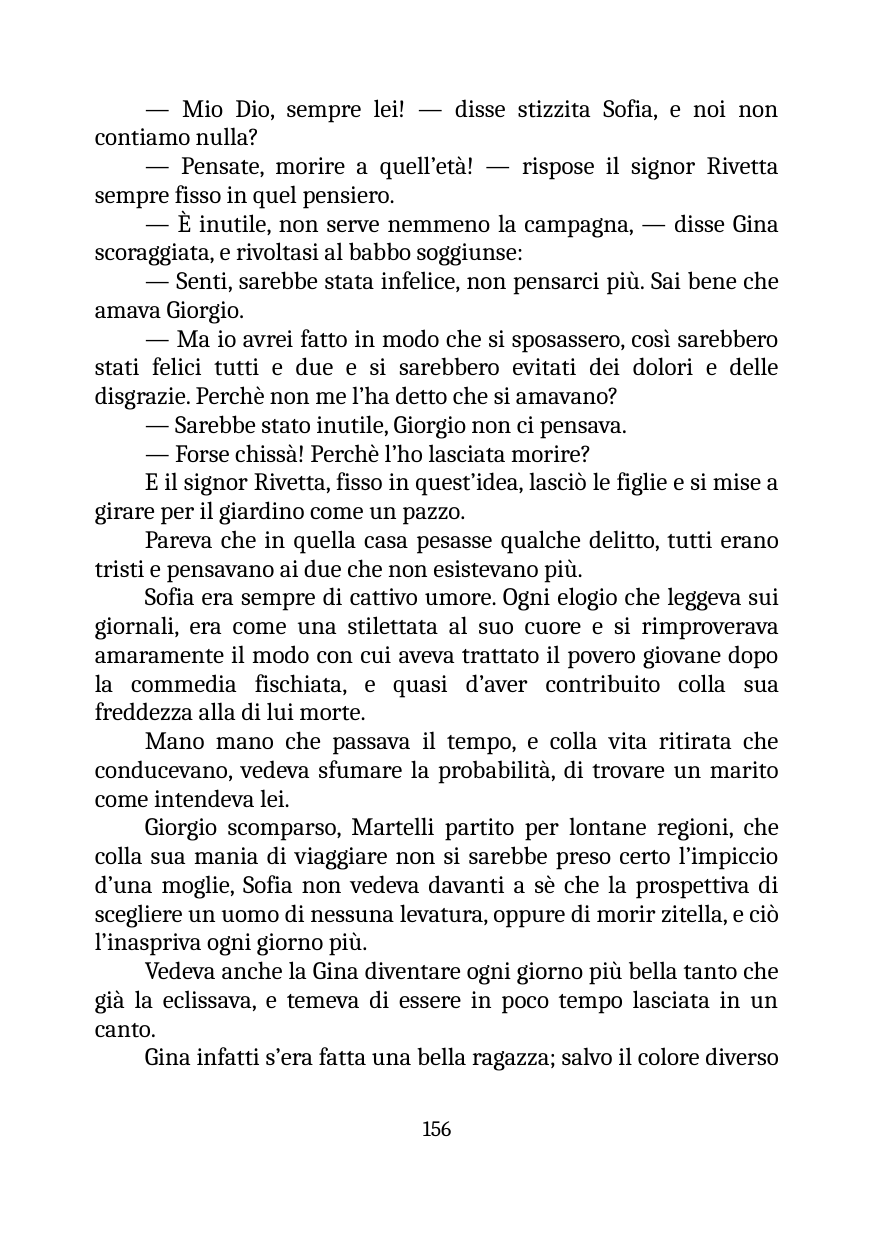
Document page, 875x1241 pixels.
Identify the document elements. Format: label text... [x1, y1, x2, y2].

text Giorgio scomparso, Martelli partito per lontane regioni, che colla sua mania di viaggiare non si sarebbe preso certo l’impiccio d’una moglie, Sofia non vedeva davanti a sè che la prospettiva di scegliere un uomo di nessuna levatura, oppure di morir zitella, e ciò l’inaspriva ogni giorno più. [94, 813, 779, 957]
text E il signor Rivetta, fisso in quest’idea, lasciò le figlie e si mise a girare per il giardino come un pazzo. [94, 468, 779, 526]
text Vedeva anche la Gina diventare ogni giorno più bella tanto che già la eclissava, e temeva di essere in poco tempo lasciata in un canto. [94, 957, 779, 1043]
text — Forse chissà! Perchè l’ho lasciata morire? [94, 439, 779, 468]
text — Sarebbe stato inutile, Giorgio non ci pensava. [94, 411, 779, 439]
text — Mio Dio, sempre lei! — disse stizzita Sofia, e noi non contiamo nulla? [94, 94, 779, 152]
text Mano mano che passava il tempo, e colla vita ritirata che conducevano, vedeva sfumare la probabilità, di trovare un marito come intendeva lei. [94, 727, 779, 813]
text — Senti, sarebbe stata infelice, non pensarci più. Sai bene che amava Giorgio. [94, 267, 779, 324]
text — Pensate, morire a quell’età! — rispose il signor Rivetta sempre fisso in quel pensiero. [94, 152, 779, 209]
text — È inutile, non serve nemmeno la campagna, — disse Gina scoraggiata, e rivoltasi al babbo soggiunse: [94, 209, 779, 267]
text Pareva che in quella casa pesasse qualche delitto, tutti erano tristi e pensavano ai due che non esistevano più. [94, 526, 779, 583]
text Sofia era sempre di cattivo umore. Ogni elogio che leggeva sui giornali, era come una stilettata al suo cuore e si rimproverava amaramente il modo con cui aveva trattato il povero giovane dopo la commedia fischiata, e quasi d’aver contribuito colla sua freddezza alla di lui morte. [94, 583, 779, 727]
text — Ma io avrei fatto in modo che si sposassero, così sarebbero stati felici tutti e due e si sarebbero evitati dei dolori e delle disgrazie. Perchè non me l’ha detto che si amavano? [94, 324, 779, 411]
text Gina infatti s’era fatta una bella ragazza; salvo il colore diverso [94, 1043, 779, 1072]
